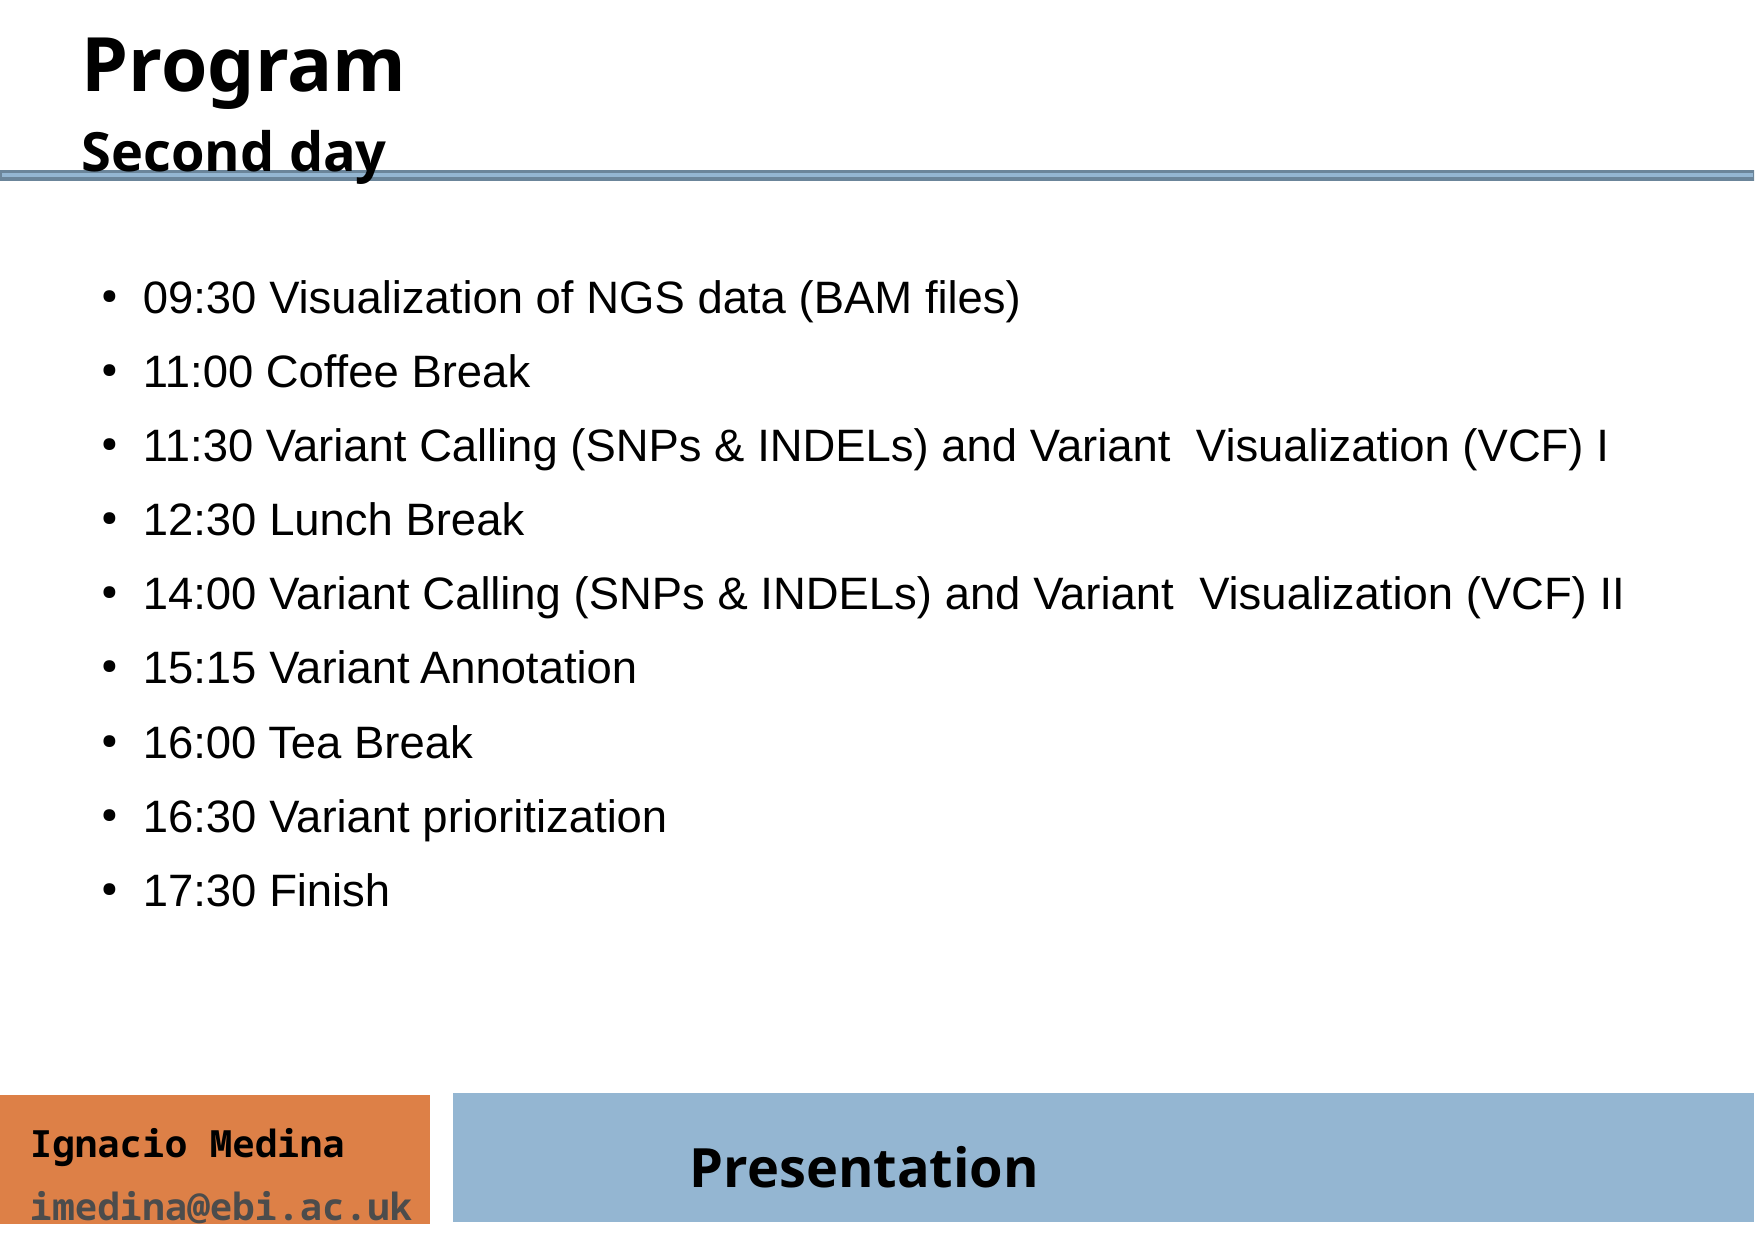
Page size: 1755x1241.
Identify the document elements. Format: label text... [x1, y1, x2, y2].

text_box Presentation [675, 1122, 1726, 1201]
text_box Program Second day [67, 3, 1688, 169]
text_box [371, 171, 1754, 179]
text_box Ignacio Medina imedina@ebi.ac.uk [15, 1110, 436, 1224]
text_box [0, 171, 367, 179]
list 09:30 Visualization of NGS data (BAM files) 11:00 Coffee Break 11:30 Variant Calling (SNPs & INDELs) and Variant Visualization (VCF) I 12:30 Lunch Break 14:00 Variant Calling (SNPs & INDELs) and Variant Visualization (VCF) II 15:15 Variant Annotation 16:00 Tea Break 16:30 Variant prioritization 17:30 Finish [87, 272, 1632, 992]
